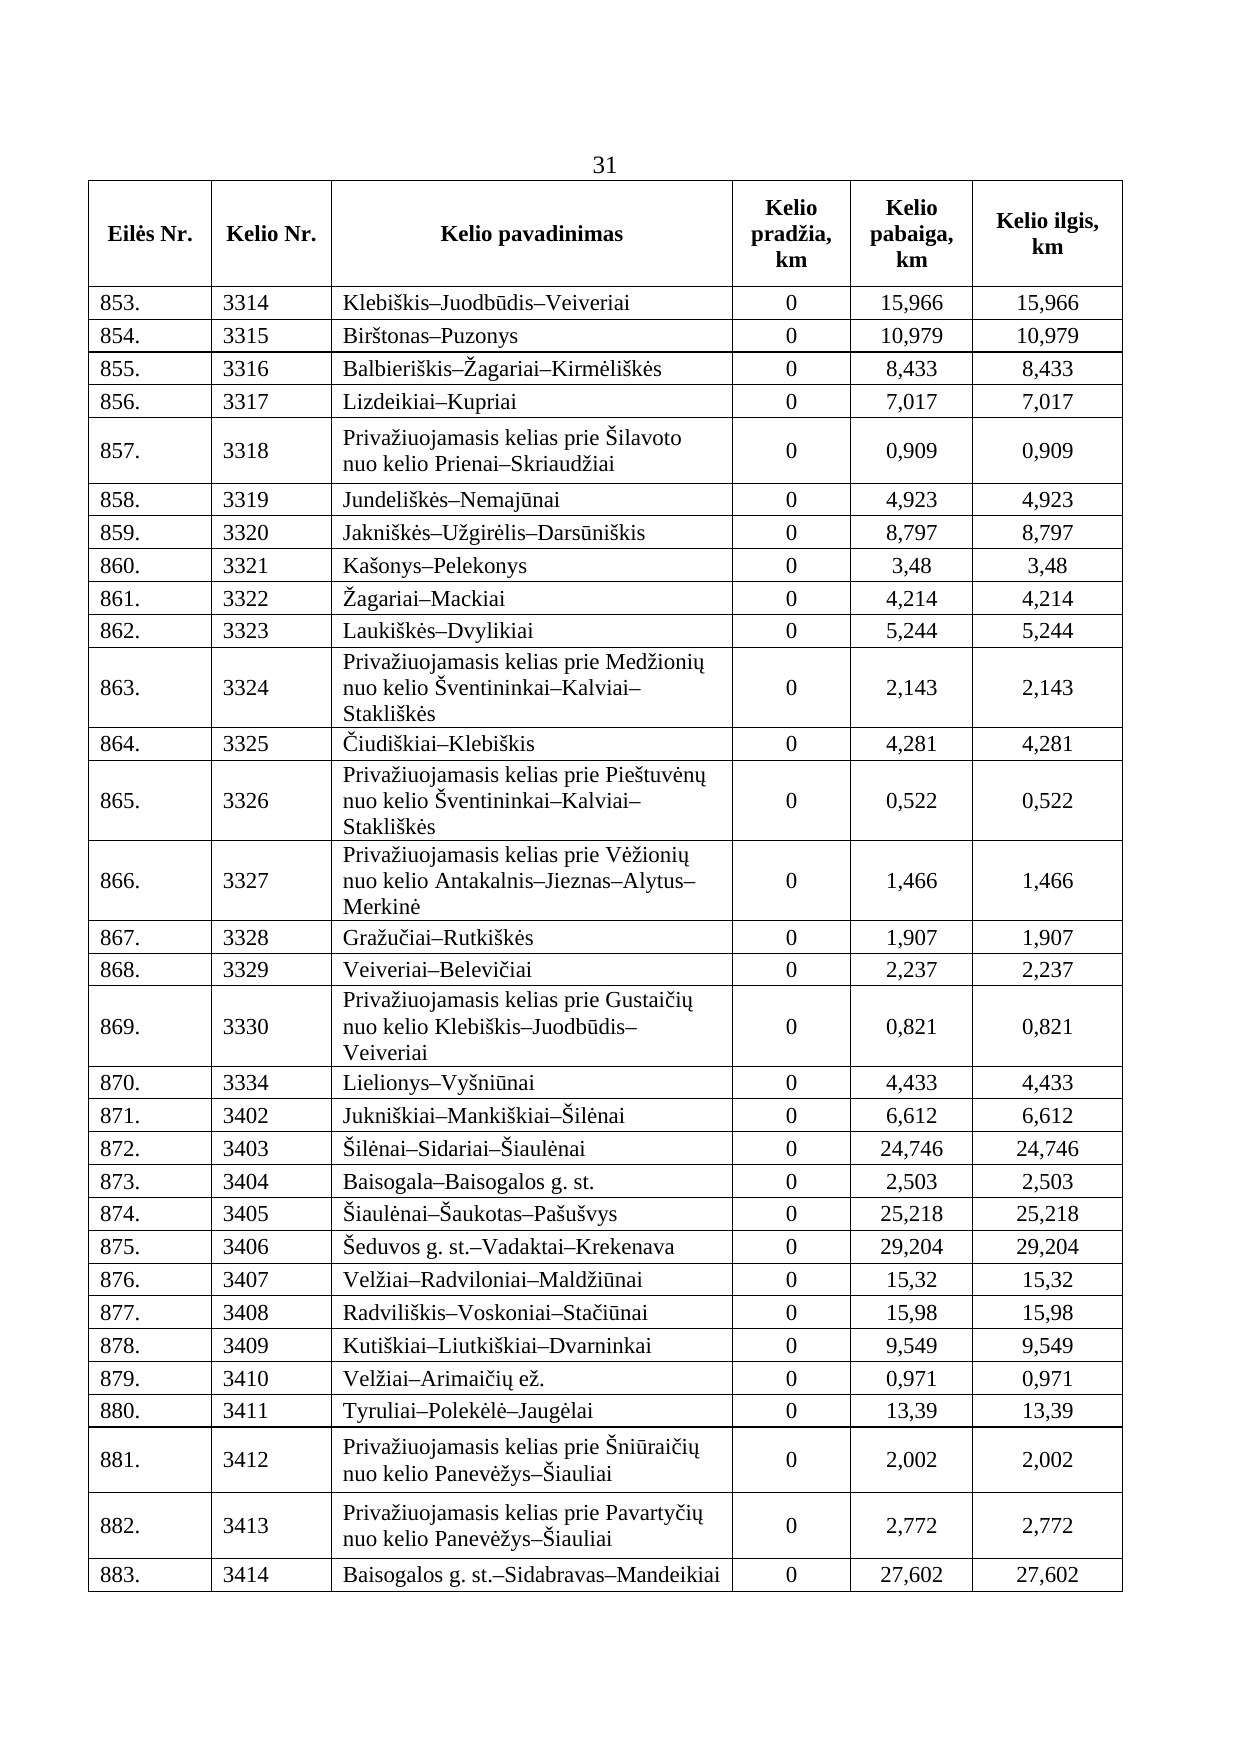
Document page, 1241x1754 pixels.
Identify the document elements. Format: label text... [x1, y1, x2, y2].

table_cell 15,32 [973, 1264, 1122, 1295]
table_header Eilės Nr. [89, 181, 211, 286]
table_cell 3410 [212, 1362, 331, 1394]
table_cell 871. [89, 1099, 211, 1131]
table_cell 0 [733, 484, 850, 515]
table_cell 3315 [212, 320, 331, 351]
table_cell Šeduvos g. st.–Vadaktai–Krekenava [332, 1231, 732, 1262]
table_cell 3403 [212, 1132, 331, 1164]
table_cell 8,797 [851, 516, 972, 548]
table_cell 2,237 [973, 954, 1122, 985]
table_cell Laukiškės–Dvylikiai [332, 615, 732, 647]
table_cell Privažiuojamasis kelias prie Pavartyčių nuo kelio Panevėžys–Šiauliai [332, 1493, 732, 1558]
table_cell 1,466 [851, 841, 972, 920]
table_cell 2,002 [973, 1428, 1122, 1492]
table_cell 10,979 [851, 320, 972, 351]
table_cell 10,979 [973, 320, 1122, 351]
table_cell 883. [89, 1559, 211, 1591]
table_cell 864. [89, 728, 211, 759]
table_cell 7,017 [973, 385, 1122, 417]
table_cell 3,48 [973, 549, 1122, 581]
table_cell 881. [89, 1428, 211, 1492]
table_cell 861. [89, 582, 211, 614]
table_cell 882. [89, 1493, 211, 1558]
table_cell 0 [733, 1264, 850, 1295]
table_cell 4,923 [973, 484, 1122, 515]
table_cell 0 [733, 986, 850, 1066]
table_cell 868. [89, 954, 211, 985]
table_cell 855. [89, 353, 211, 384]
table_cell 1,907 [973, 921, 1122, 953]
table_cell 4,433 [851, 1067, 972, 1098]
table_cell 0 [733, 582, 850, 614]
table_cell 2,772 [851, 1493, 972, 1558]
table_cell 1,907 [851, 921, 972, 953]
table_cell 3406 [212, 1231, 331, 1262]
table_cell 3330 [212, 986, 331, 1066]
table_cell 3402 [212, 1099, 331, 1131]
table_cell Privažiuojamasis kelias prie Vėžionių nuo kelio Antakalnis–Jieznas–Alytus–Merkinė [332, 841, 732, 920]
table_cell 874. [89, 1198, 211, 1229]
table_cell 8,433 [973, 353, 1122, 384]
table_cell Jukniškiai–Mankiškiai–Šilėnai [332, 1099, 732, 1131]
table_cell 13,39 [973, 1395, 1122, 1426]
table_header Kelio pabaiga, km [851, 181, 972, 286]
table_cell 4,281 [973, 728, 1122, 759]
table_cell 858. [89, 484, 211, 515]
table_cell 0 [733, 320, 850, 351]
table_cell 15,966 [851, 287, 972, 318]
table_cell Tyruliai–Polekėlė–Jaugėlai [332, 1395, 732, 1426]
table_cell 3412 [212, 1428, 331, 1492]
table_cell 4,281 [851, 728, 972, 759]
table_cell 3407 [212, 1264, 331, 1295]
table_cell 0 [733, 549, 850, 581]
table_cell 27,602 [851, 1559, 972, 1591]
table_cell 2,772 [973, 1493, 1122, 1558]
table_cell 15,966 [973, 287, 1122, 318]
table_cell 0 [733, 1132, 850, 1164]
table_cell 877. [89, 1296, 211, 1328]
table_cell 857. [89, 418, 211, 483]
table_cell 876. [89, 1264, 211, 1295]
table_cell 29,204 [973, 1231, 1122, 1262]
table_cell 25,218 [851, 1198, 972, 1229]
table_cell 866. [89, 841, 211, 920]
table_cell 872. [89, 1132, 211, 1164]
table_cell Žagariai–Mackiai [332, 582, 732, 614]
table_cell 3314 [212, 287, 331, 318]
table_cell 3320 [212, 516, 331, 548]
table_cell 0 [733, 1329, 850, 1361]
table_cell 0 [733, 516, 850, 548]
table_cell 0 [733, 1395, 850, 1426]
table_cell 3327 [212, 841, 331, 920]
table_cell Klebiškis–Juodbūdis–Veiveriai [332, 287, 732, 318]
table_header Kelio Nr. [212, 181, 331, 286]
table_header Kelio ilgis, km [973, 181, 1122, 286]
table_cell 2,143 [973, 648, 1122, 727]
table_cell 0 [733, 353, 850, 384]
table_cell 8,433 [851, 353, 972, 384]
table_cell 0 [733, 1198, 850, 1229]
table_cell 0 [733, 728, 850, 759]
table_cell 3319 [212, 484, 331, 515]
table_cell Jundeliškės–Nemajūnai [332, 484, 732, 515]
table_cell 0 [733, 841, 850, 920]
table_cell 3334 [212, 1067, 331, 1098]
table_cell Velžiai–Radviloniai–Maldžiūnai [332, 1264, 732, 1295]
table_cell 2,503 [851, 1165, 972, 1197]
table_cell 0 [733, 1231, 850, 1262]
table_cell 0 [733, 287, 850, 318]
table_cell Velžiai–Arimaičių ež. [332, 1362, 732, 1394]
table_cell Privažiuojamasis kelias prie Šniūraičių nuo kelio Panevėžys–Šiauliai [332, 1428, 732, 1492]
table_cell 24,746 [973, 1132, 1122, 1164]
table_cell Balbieriškis–Žagariai–Kirmėliškės [332, 353, 732, 384]
table_cell 6,612 [851, 1099, 972, 1131]
table_cell 856. [89, 385, 211, 417]
table_cell 9,549 [851, 1329, 972, 1361]
table_cell 879. [89, 1362, 211, 1394]
table_cell 3409 [212, 1329, 331, 1361]
table_cell Birštonas–Puzonys [332, 320, 732, 351]
table_cell 870. [89, 1067, 211, 1098]
table_cell 0 [733, 761, 850, 840]
table_cell 4,214 [851, 582, 972, 614]
table_cell 9,549 [973, 1329, 1122, 1361]
table_cell 15,98 [973, 1296, 1122, 1328]
table_header Kelio pavadinimas [332, 181, 732, 286]
table_cell 869. [89, 986, 211, 1066]
table_cell 3413 [212, 1493, 331, 1558]
table_cell 0 [733, 1099, 850, 1131]
table_cell 0,909 [851, 418, 972, 483]
table_cell 0,522 [973, 761, 1122, 840]
table_cell 7,017 [851, 385, 972, 417]
table_cell 15,32 [851, 1264, 972, 1295]
table_cell 27,602 [973, 1559, 1122, 1591]
table_cell Baisogala–Baisogalos g. st. [332, 1165, 732, 1197]
table_cell Jakniškės–Užgirėlis–Darsūniškis [332, 516, 732, 548]
table_cell 2,503 [973, 1165, 1122, 1197]
table_cell 859. [89, 516, 211, 548]
table_cell Šilėnai–Sidariai–Šiaulėnai [332, 1132, 732, 1164]
table_cell 0 [733, 1559, 850, 1591]
table_cell 3405 [212, 1198, 331, 1229]
table_cell 0,909 [973, 418, 1122, 483]
table_cell 2,237 [851, 954, 972, 985]
table_cell 860. [89, 549, 211, 581]
table_cell Privažiuojamasis kelias prie Gustaičių nuo kelio Klebiškis–Juodbūdis–Veiveriai [332, 986, 732, 1066]
table_cell Privažiuojamasis kelias prie Pieštuvėnų nuo kelio Šventininkai–Kalviai–Stakliškės [332, 761, 732, 840]
table_cell 5,244 [973, 615, 1122, 647]
table_cell 0 [733, 1067, 850, 1098]
table_cell 3414 [212, 1559, 331, 1591]
table_cell 3,48 [851, 549, 972, 581]
table_cell 0 [733, 1362, 850, 1394]
table_cell 853. [89, 287, 211, 318]
table_cell 2,002 [851, 1428, 972, 1492]
table_cell 0 [733, 385, 850, 417]
table_cell 3408 [212, 1296, 331, 1328]
table_cell 0 [733, 418, 850, 483]
table_cell 29,204 [851, 1231, 972, 1262]
table_cell 1,466 [973, 841, 1122, 920]
table_cell Čiudiškiai–Klebiškis [332, 728, 732, 759]
table_cell 878. [89, 1329, 211, 1361]
table_cell 3316 [212, 353, 331, 384]
table_cell 0,971 [851, 1362, 972, 1394]
table_cell 3323 [212, 615, 331, 647]
table_cell Privažiuojamasis kelias prie Medžionių nuo kelio Šventininkai–Kalviai–Stakliškės [332, 648, 732, 727]
table_cell 880. [89, 1395, 211, 1426]
table_cell 8,797 [973, 516, 1122, 548]
table_cell 3318 [212, 418, 331, 483]
table_cell 0 [733, 1428, 850, 1492]
table_cell 0 [733, 921, 850, 953]
table_cell Gražučiai–Rutkiškės [332, 921, 732, 953]
table_cell Lizdeikiai–Kupriai [332, 385, 732, 417]
table_cell 875. [89, 1231, 211, 1262]
table_cell 0,821 [851, 986, 972, 1066]
table_cell 867. [89, 921, 211, 953]
table_cell 3324 [212, 648, 331, 727]
table_cell 24,746 [851, 1132, 972, 1164]
table_cell Šiaulėnai–Šaukotas–Pašušvys [332, 1198, 732, 1229]
table_cell 0,821 [973, 986, 1122, 1066]
table_cell 0 [733, 1296, 850, 1328]
table_cell 0 [733, 1165, 850, 1197]
table_cell 873. [89, 1165, 211, 1197]
table_cell 25,218 [973, 1198, 1122, 1229]
table_cell 3325 [212, 728, 331, 759]
table_cell 863. [89, 648, 211, 727]
table_cell Privažiuojamasis kelias prie Šilavoto nuo kelio Prienai–Skriaudžiai [332, 418, 732, 483]
table_cell 0,971 [973, 1362, 1122, 1394]
table_cell 3328 [212, 921, 331, 953]
table_cell 15,98 [851, 1296, 972, 1328]
table_cell 854. [89, 320, 211, 351]
table_cell 13,39 [851, 1395, 972, 1426]
table_cell Baisogalos g. st.–Sidabravas–Mandeikiai [332, 1559, 732, 1591]
table_cell Kutiškiai–Liutkiškiai–Dvarninkai [332, 1329, 732, 1361]
table_cell 865. [89, 761, 211, 840]
table_cell 3329 [212, 954, 331, 985]
table_cell 0 [733, 954, 850, 985]
table_cell Radviliškis–Voskoniai–Stačiūnai [332, 1296, 732, 1328]
table_cell 862. [89, 615, 211, 647]
table_cell 2,143 [851, 648, 972, 727]
table_header Kelio pradžia, km [733, 181, 850, 286]
table_cell Veiveriai–Belevičiai [332, 954, 732, 985]
table_cell Kašonys–Pelekonys [332, 549, 732, 581]
table_cell 0,522 [851, 761, 972, 840]
table_cell 0 [733, 615, 850, 647]
table_cell 4,923 [851, 484, 972, 515]
table_cell 5,244 [851, 615, 972, 647]
table_cell 0 [733, 648, 850, 727]
table_cell 3322 [212, 582, 331, 614]
table_cell 3321 [212, 549, 331, 581]
table_cell 3326 [212, 761, 331, 840]
table_cell 3404 [212, 1165, 331, 1197]
table_cell Lielionys–Vyšniūnai [332, 1067, 732, 1098]
table_cell 4,214 [973, 582, 1122, 614]
table_cell 3317 [212, 385, 331, 417]
table_cell 4,433 [973, 1067, 1122, 1098]
table_cell 3411 [212, 1395, 331, 1426]
table_cell 0 [733, 1493, 850, 1558]
table_cell 6,612 [973, 1099, 1122, 1131]
